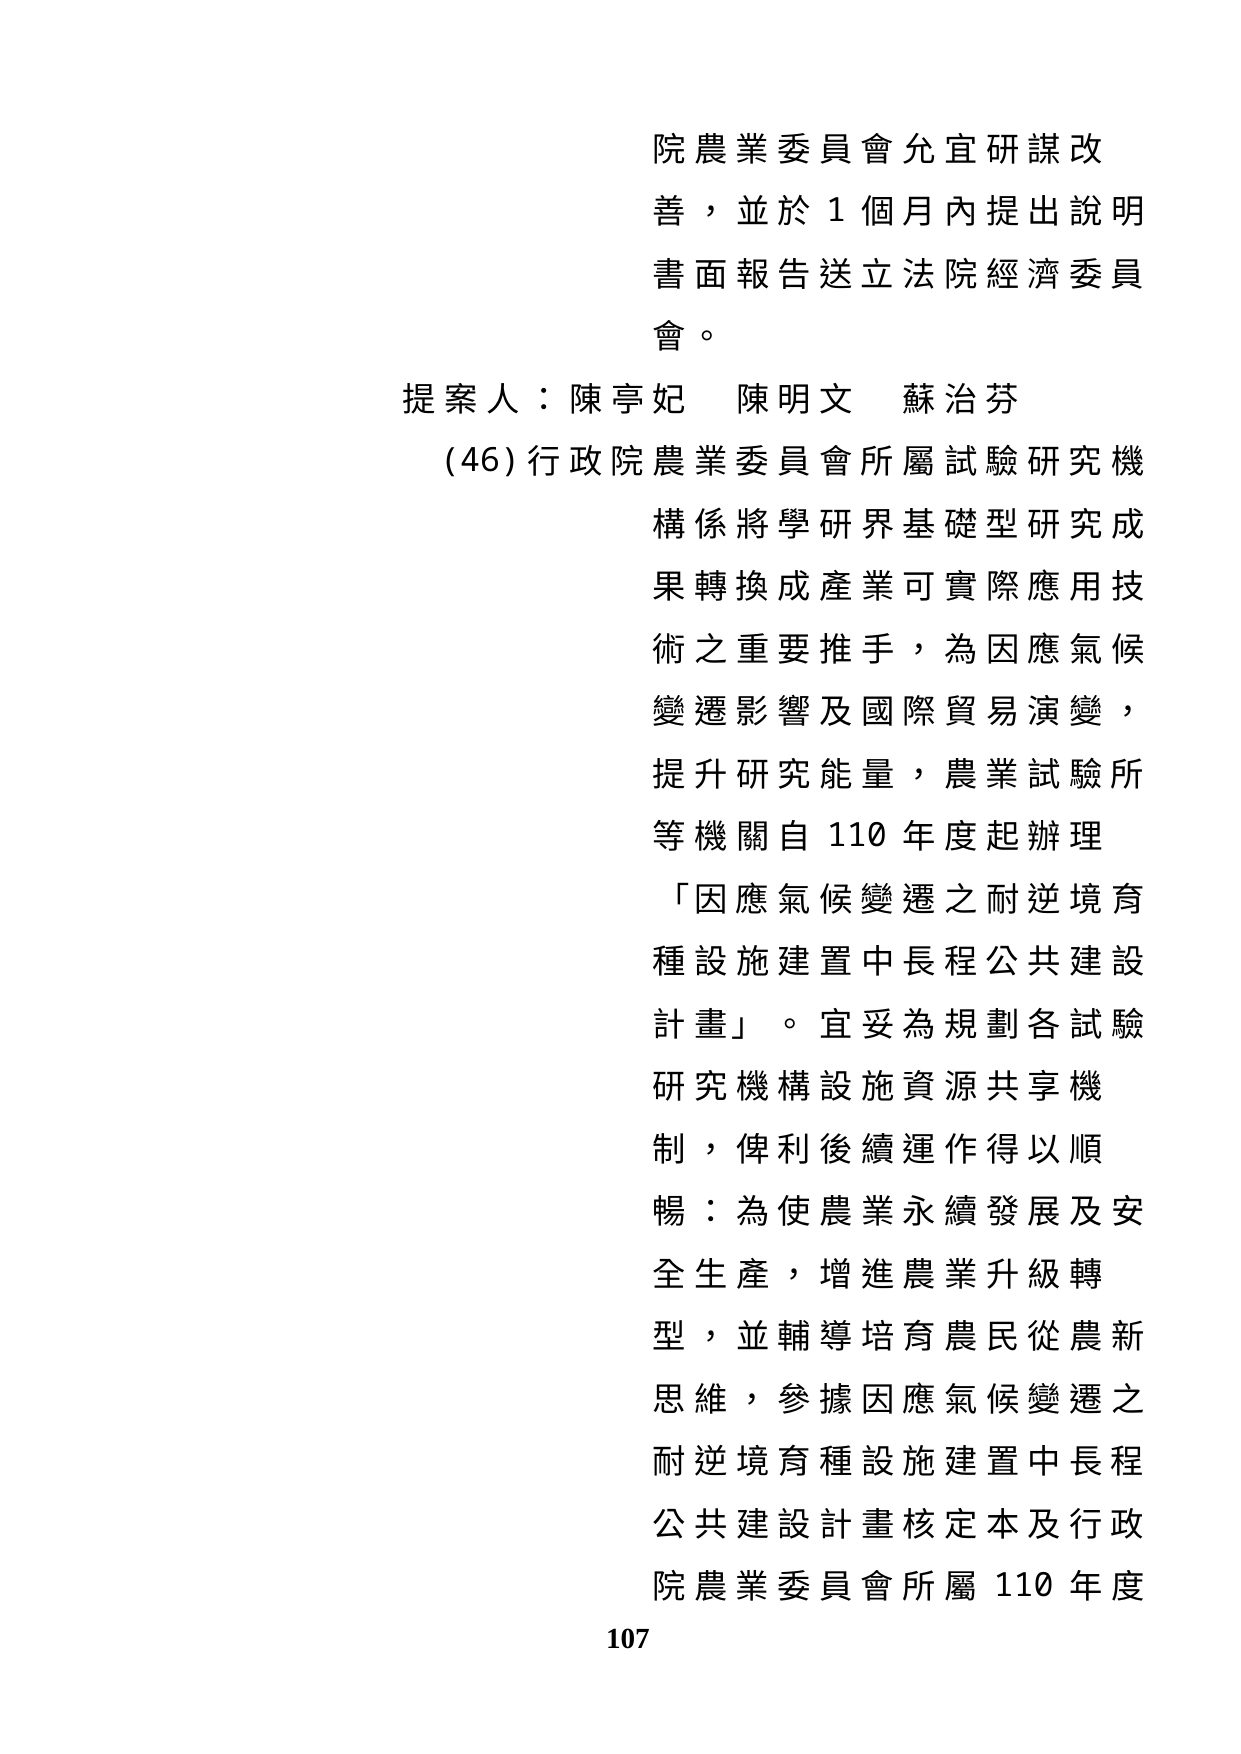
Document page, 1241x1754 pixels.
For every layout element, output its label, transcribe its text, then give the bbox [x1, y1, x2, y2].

text 提案人：陳亭妃 陳明文 蘇治芬 [384, 355, 1044, 417]
list 行政院農業委員會所屬試驗研究機構係將學研界基礎型研究成果轉換成產業可實際應用技術之重要推手，為因應氣候變遷影響及國際貿易演變，提升研究能量，農業試驗所等機關自110年度起辦理「因應氣候變遷之耐逆境育種設施建置中長程公共建設計畫」。宜妥為規劃各試驗研究機構設施資源共享機制，俾利後續運作得以順暢：為使農業永續發展及安全生產，增進農業升級轉型，並輔導培育農民從農新思維，參據因應氣候變遷之耐逆境育種設施建置中長程公共建設計畫核定本及行政院農業委員會所屬110年度 [430, 417, 1148, 1605]
list 院農業委員會允宜研謀改善，並於1個月內提出說明書面報告送立法院經濟委員會。 [430, 105, 1148, 355]
